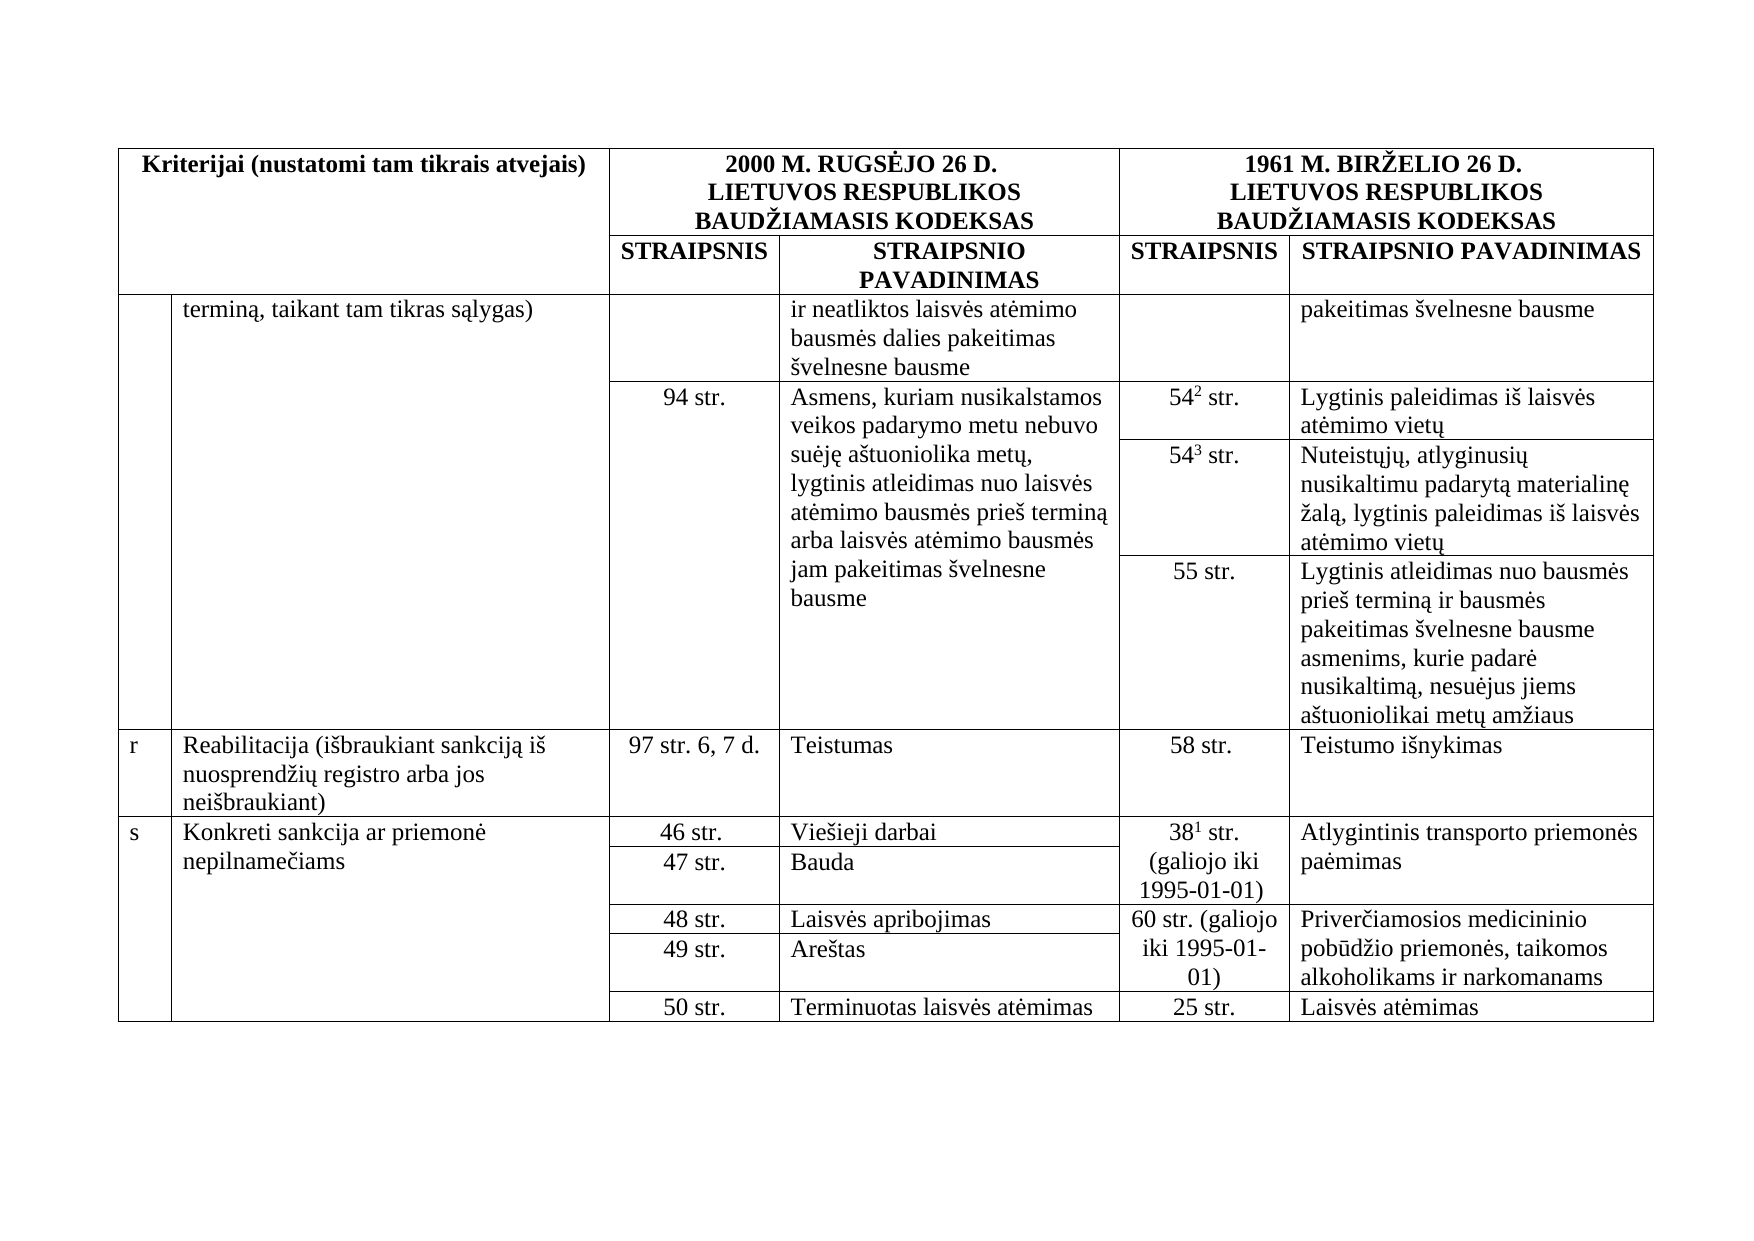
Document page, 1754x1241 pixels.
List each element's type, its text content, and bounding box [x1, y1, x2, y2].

table_cell Atlygintinis transporto priemonės paėmimas [1290, 817, 1653, 903]
table_cell STRAIPSNIO PAVADINIMAS [1290, 236, 1653, 293]
table_cell Konkreti sankcija ar priemonė nepilnamečiams [172, 817, 609, 1021]
table_cell r [119, 730, 171, 816]
table_cell 46 str. [610, 817, 779, 846]
table_cell ir neatliktos laisvės atėmimo bausmės dalies pakeitimas švelnesne bausme [780, 295, 1119, 381]
table_cell Laisvės atėmimas [1290, 992, 1653, 1021]
table_cell 543 str. [1120, 440, 1289, 555]
table_cell 55 str. [1120, 556, 1289, 729]
table_cell 60 str. (galiojo iki 1995-01-01) [1120, 905, 1289, 991]
table_cell STRAIPSNIO PAVADINIMAS [780, 236, 1119, 293]
table_cell 47 str. [610, 847, 779, 903]
table_cell Nuteistųjų, atlyginusių nusikaltimu padarytą materialinę žalą, lygtinis paleidimas iš laisvės atėmimo vietų [1290, 440, 1653, 555]
table_cell [1120, 295, 1289, 381]
table_cell 25 str. [1120, 992, 1289, 1021]
table_cell 542 str. [1120, 382, 1289, 439]
table_cell Asmens, kuriam nusikalstamos veikos padarymo metu nebuvo suėję aštuoniolika metų, lygtinis atleidimas nuo laisvės atėmimo bausmės prieš terminą arba laisvės atėmimo bausmės jam pakeitimas švelnesne bausme [780, 382, 1119, 729]
table_cell 58 str. [1120, 730, 1289, 816]
table_cell 49 str. [610, 934, 779, 991]
table_cell pakeitimas švelnesne bausme [1290, 295, 1653, 381]
table_cell [119, 295, 171, 729]
table_cell Lygtinis atleidimas nuo bausmės prieš terminą ir bausmės pakeitimas švelnesne bausme asmenims, kurie padarė nusikaltimą, nesuėjus jiems aštuoniolikai metų amžiaus [1290, 556, 1653, 729]
table_header Kriterijai (nustatomi tam tikrais atvejais) [119, 149, 609, 293]
table_cell Teistumo išnykimas [1290, 730, 1653, 816]
table_cell Lygtinis paleidimas iš laisvės atėmimo vietų [1290, 382, 1653, 439]
table_cell 94 str. [610, 382, 779, 729]
table_cell 381 str. (galiojo iki 1995-01-01) [1120, 817, 1289, 903]
table_cell Areštas [780, 934, 1119, 991]
table_cell Terminuotas laisvės atėmimas [780, 992, 1119, 1021]
table_cell STRAIPSNIS [610, 236, 779, 293]
table_cell Reabilitacija (išbraukiant sankciją iš nuosprendžių registro arba jos neišbraukiant) [172, 730, 609, 816]
table_cell Laisvės apribojimas [780, 905, 1119, 933]
table_cell terminą, taikant tam tikras sąlygas) [172, 295, 609, 729]
table_cell Teistumas [780, 730, 1119, 816]
table_cell s [119, 817, 171, 1021]
table_cell Priverčiamosios medicininio pobūdžio priemonės, taikomos alkoholikams ir narkomanams [1290, 905, 1653, 991]
table_header 1961 M. BIRŽELIO 26 D. LIETUVOS RESPUBLIKOS BAUDŽIAMASIS KODEKSAS [1120, 149, 1653, 235]
table_cell 48 str. [610, 905, 779, 933]
table_cell 97 str. 6, 7 d. [610, 730, 779, 816]
table_cell STRAIPSNIS [1120, 236, 1289, 293]
table_cell [610, 295, 779, 381]
table_cell 50 str. [610, 992, 779, 1021]
table_cell Bauda [780, 847, 1119, 903]
table_cell Viešieji darbai [780, 817, 1119, 846]
table_header 2000 M. RUGSĖJO 26 D. LIETUVOS RESPUBLIKOS BAUDŽIAMASIS KODEKSAS [610, 149, 1119, 235]
